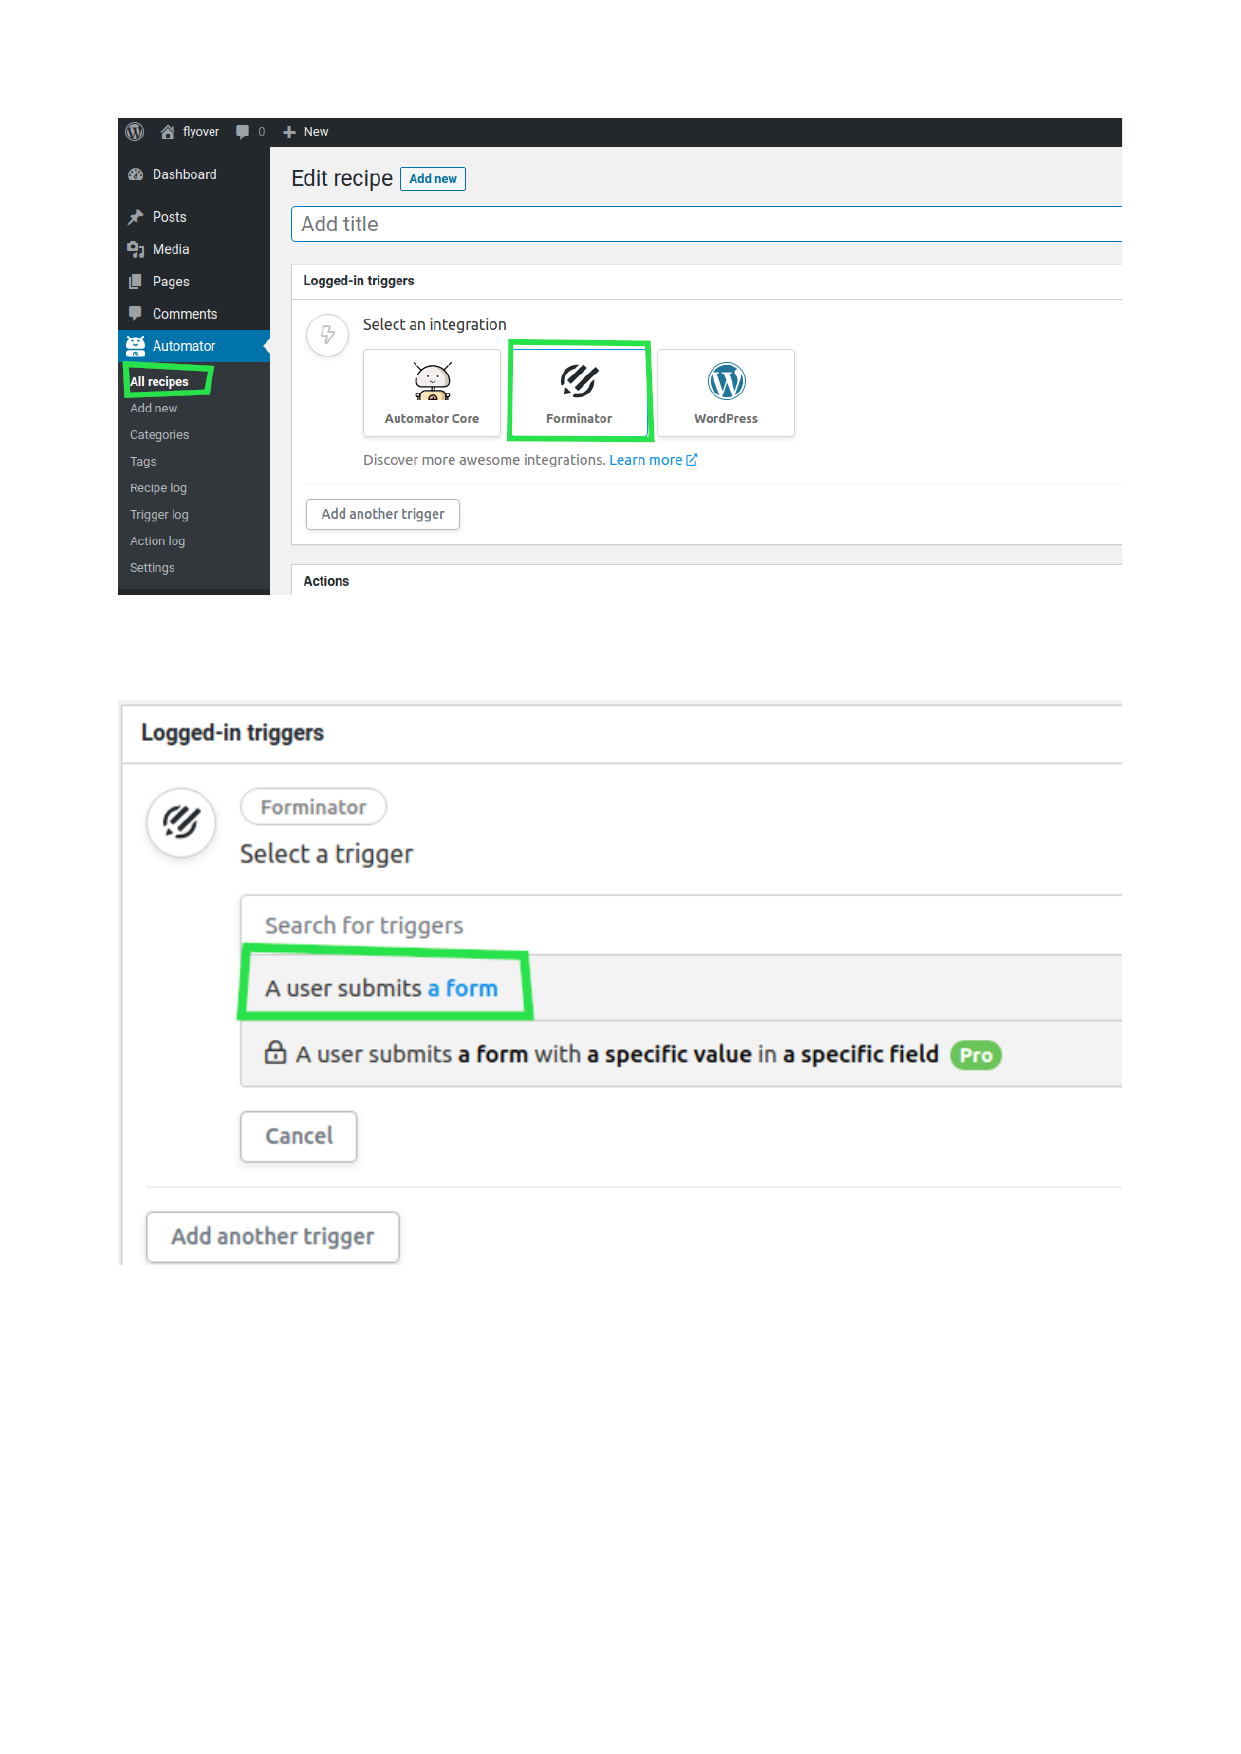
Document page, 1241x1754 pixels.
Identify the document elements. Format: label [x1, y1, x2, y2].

picture [127, 337, 144, 348]
picture [118, 700, 1123, 1265]
picture [118, 118, 1123, 595]
